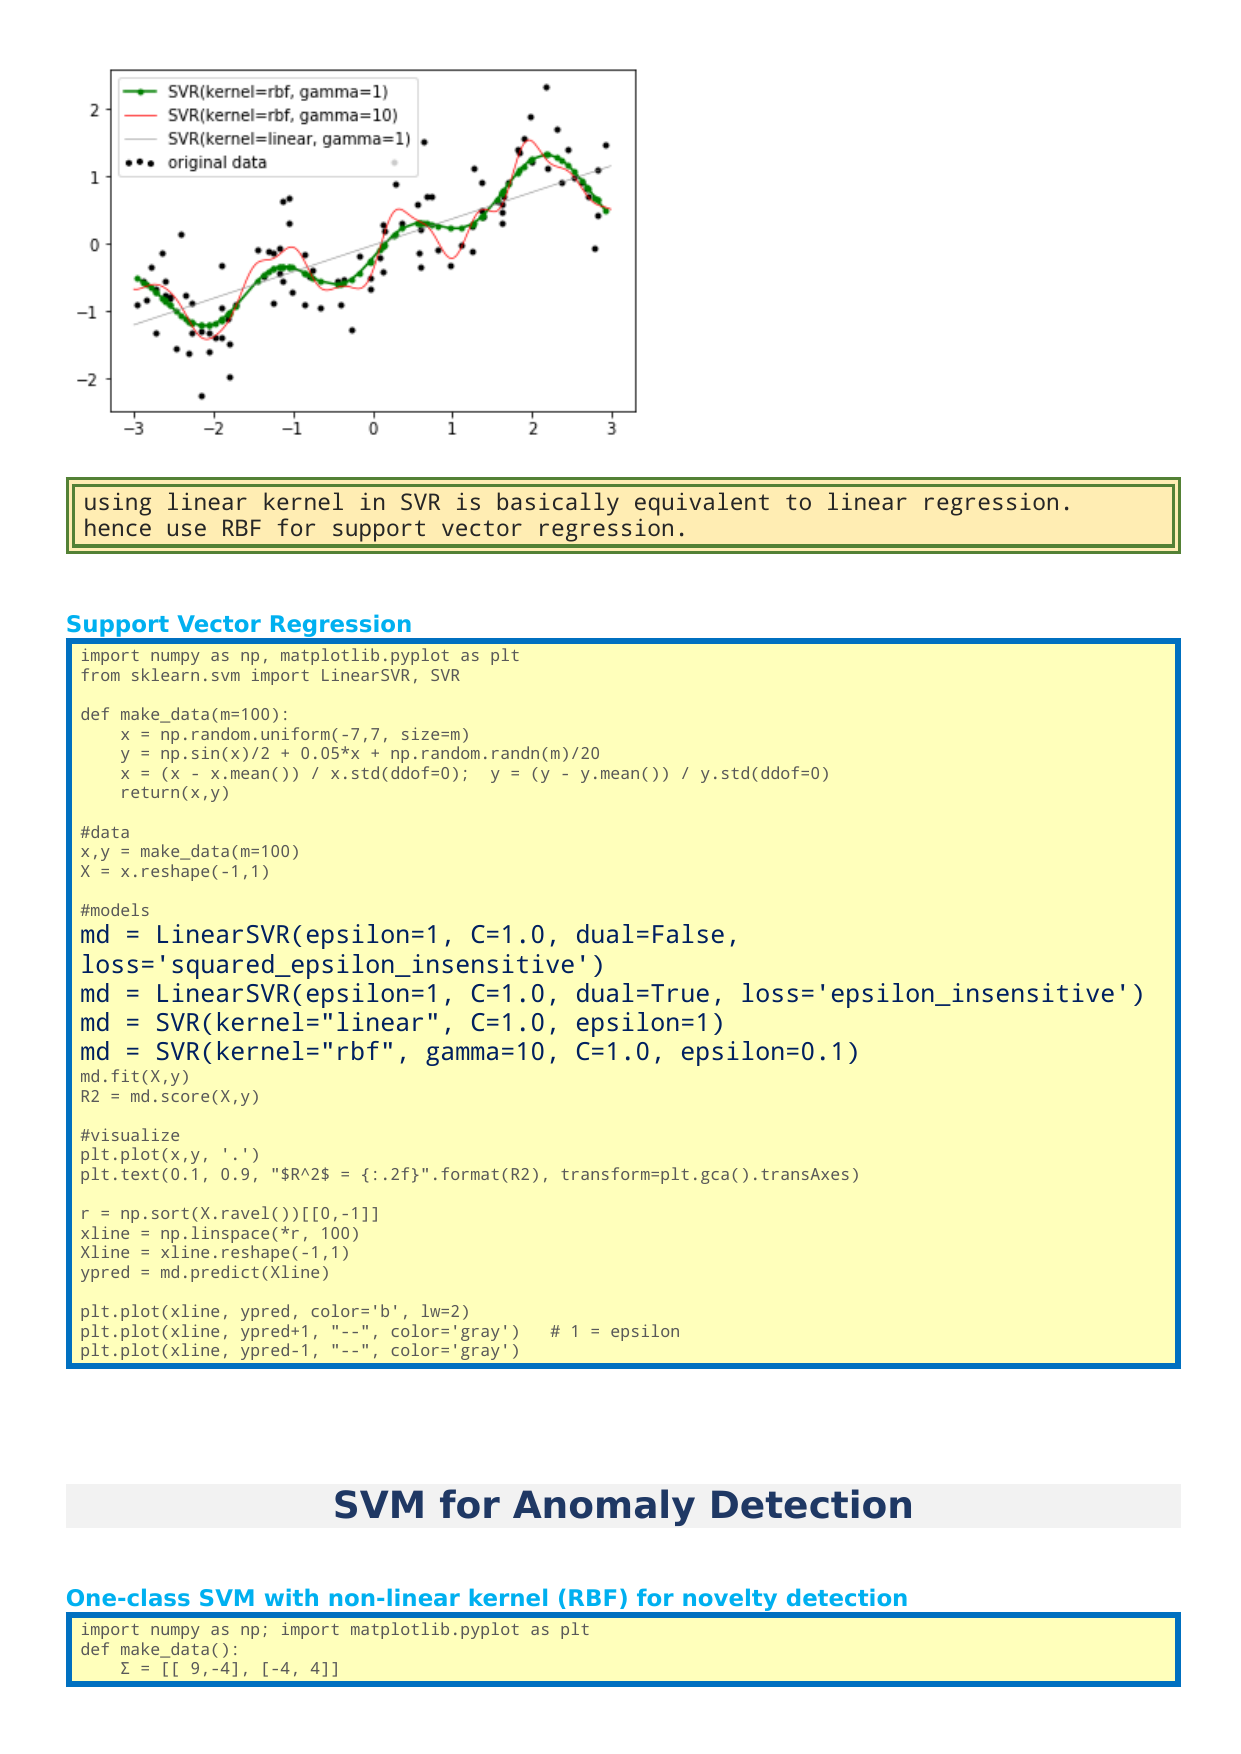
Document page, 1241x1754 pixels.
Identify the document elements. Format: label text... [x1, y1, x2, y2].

text hence use RBF for support vector regression. [69, 504, 1178, 551]
text #models [72, 893, 1175, 912]
text return(x,y) [72, 775, 1175, 795]
title Support Vector Regression [66, 611, 1181, 638]
text X = x.reshape(-1,1) [72, 853, 1175, 873]
picture [65, 54, 650, 449]
text xline = np.linspace(*r, 100) [72, 1215, 1175, 1235]
text def make_data(): [72, 1631, 1175, 1651]
text x = np.random.uniform(-7,7, size=m) [72, 716, 1175, 736]
text using linear kernel in SVR is basically equivalent to linear regression. [69, 480, 1178, 504]
text Σ = [[ 9,-4], [-4, 4]] [72, 1651, 1175, 1681]
text ypred = md.predict(Xline) [72, 1254, 1175, 1274]
text Xline = xline.reshape(-1,1) [72, 1235, 1175, 1254]
text plt.plot(xline, ypred-1, "--", color='gray') [72, 1333, 1175, 1363]
text plt.plot(xline, ypred, color='b', lw=2) [72, 1293, 1175, 1313]
text plt.plot(x,y, '.') [72, 1137, 1175, 1156]
text md = SVR(kernel="rbf", gamma=10, C=1.0, epsilon=0.1) [72, 1029, 1175, 1058]
text from sklearn.svm import LinearSVR, SVR [72, 658, 1175, 677]
text def make_data(m=100): [72, 697, 1175, 716]
text md = LinearSVR(epsilon=1, C=1.0, dual=True, loss='epsilon_insensitive') [72, 971, 1175, 1000]
title One-class SVM with non-linear kernel (RBF) for novelty detection [66, 1585, 1181, 1612]
text import numpy as np; import matplotlib.pyplot as plt [72, 1618, 1175, 1631]
text import numpy as np, matplotlib.pyplot as plt [72, 644, 1175, 658]
text md = LinearSVR(epsilon=1, C=1.0, dual=False, loss='squared_epsilon_insensitive') [72, 912, 1175, 971]
text R2 = md.score(X,y) [72, 1078, 1175, 1098]
text md = SVR(kernel="linear", C=1.0, epsilon=1) [72, 1000, 1175, 1029]
text plt.text(0.1, 0.9, "$R^2$ = {:.2f}".format(R2), transform=plt.gca().transAxes) [72, 1156, 1175, 1176]
text r = np.sort(X.ravel())[[0,-1]] [72, 1196, 1175, 1215]
text x = (x - x.mean()) / x.std(ddof=0); y = (y - y.mean()) / y.std(ddof=0) [72, 756, 1175, 775]
text #visualize [72, 1117, 1175, 1137]
text md.fit(X,y) [72, 1058, 1175, 1078]
text x,y = make_data(m=100) [72, 834, 1175, 853]
subtitle SVM for Anomaly Detection [66, 1484, 1181, 1528]
text #data [72, 814, 1175, 834]
text plt.plot(xline, ypred+1, "--", color='gray') # 1 = epsilon [72, 1313, 1175, 1333]
text y = np.sin(x)/2 + 0.05*x + np.random.randn(m)/20 [72, 736, 1175, 756]
